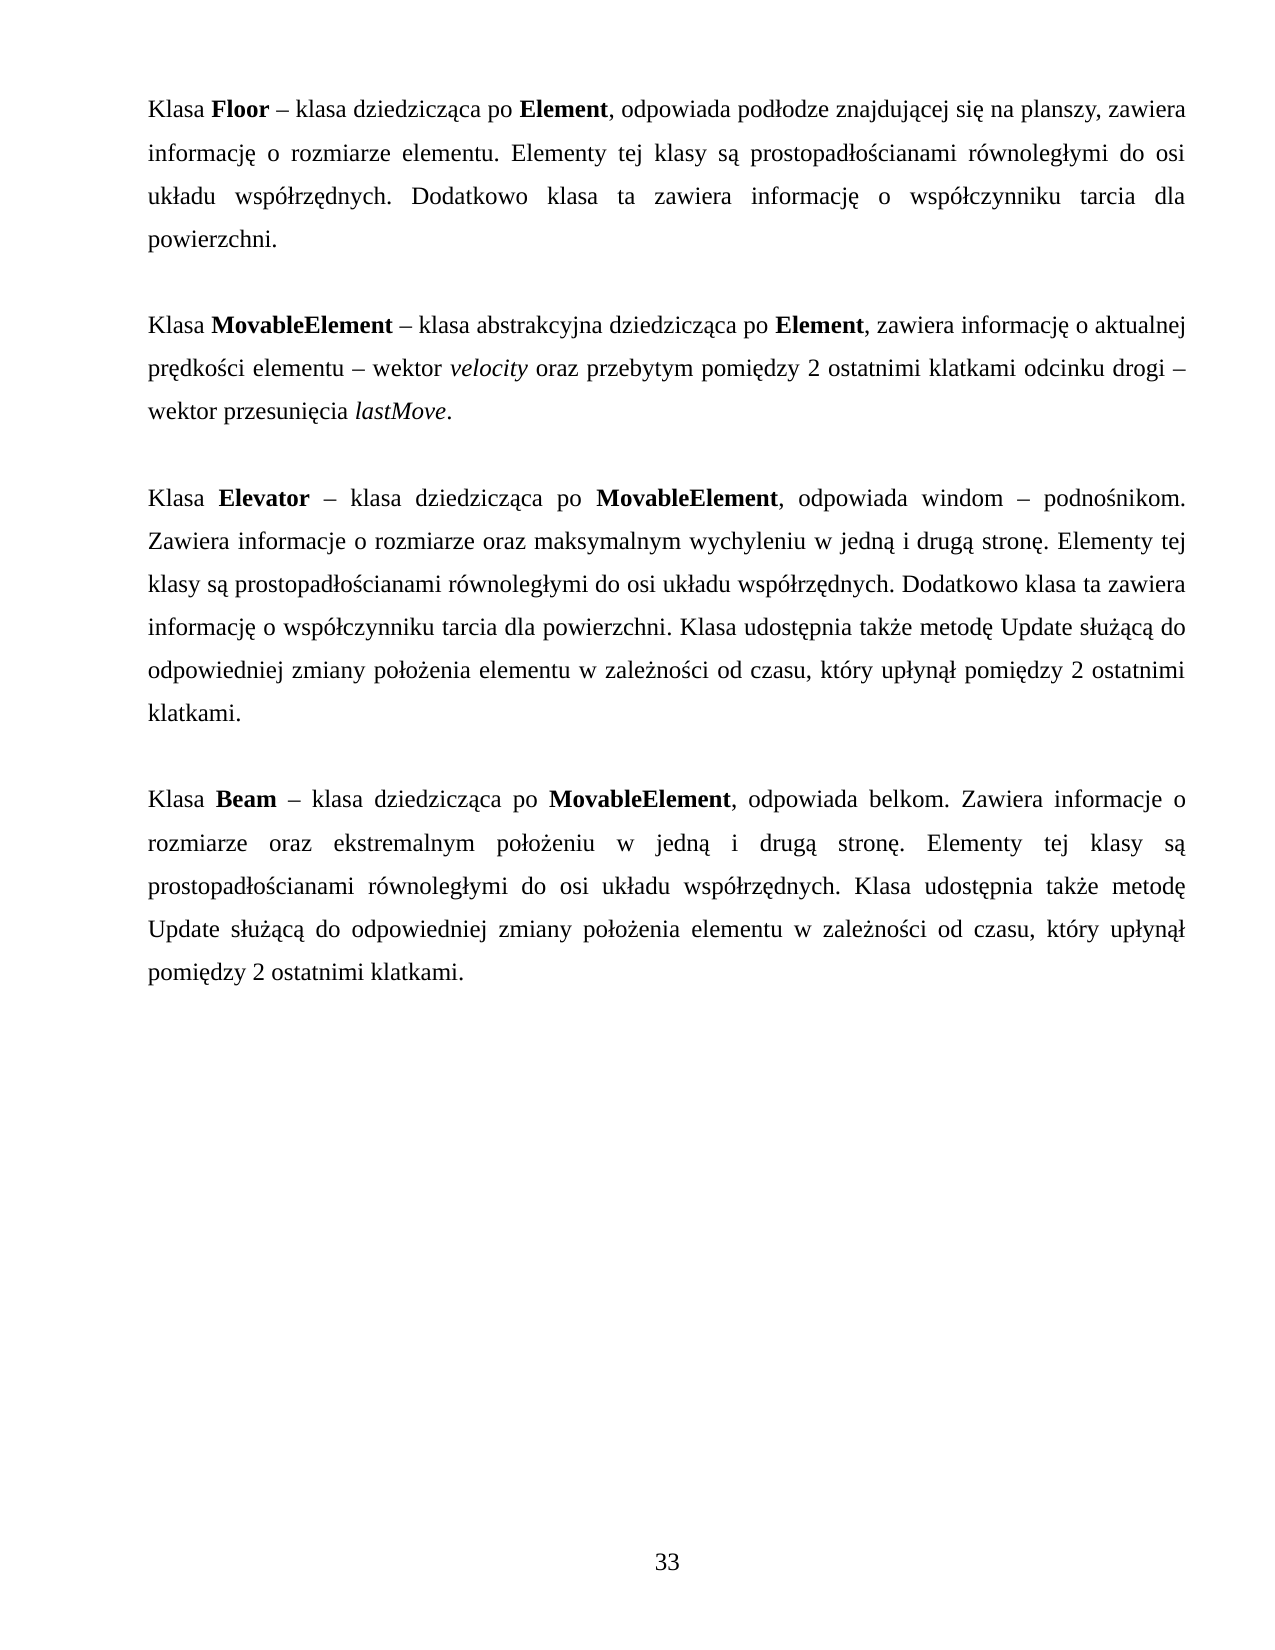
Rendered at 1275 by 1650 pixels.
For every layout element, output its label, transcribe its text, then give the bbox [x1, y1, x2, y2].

text Klasa Floor – klasa dziedzicząca po Element, odpowiada podłodze znajdującej się na planszy, zawiera informację o rozmiarze elementu. Elementy tej klasy są prostopadłościanami równoległymi do osi układu współrzędnych. Dodatkowo klasa ta zawiera informację o współczynniku tarcia dla powierzchni. [148, 94, 1186, 253]
text Klasa MovableElement – klasa abstrakcyjna dziedzicząca po Element, zawiera informację o aktualnej prędkości elementu – wektor velocity oraz przebytym pomiędzy 2 ostatnimi klatkami odcinku drogi – wektor przesunięcia lastMove. [148, 310, 1186, 425]
text Klasa Beam – klasa dziedzicząca po MovableElement, odpowiada belkom. Zawiera informacje o rozmiarze oraz ekstremalnym położeniu w jedną i drugą stronę. Elementy tej klasy są prostopadłościanami równoległymi do osi układu współrzędnych. Klasa udostępnia także metodę Update służącą do odpowiedniej zmiany położenia elementu w zależności od czasu, który upłynął pomiędzy 2 ostatnimi klatkami. [148, 784, 1186, 986]
text Klasa Elevator – klasa dziedzicząca po MovableElement, odpowiada windom – podnośnikom. Zawiera informacje o rozmiarze oraz maksymalnym wychyleniu w jedną i drugą stronę. Elementy tej klasy są prostopadłościanami równoległymi do osi układu współrzędnych. Dodatkowo klasa ta zawiera informację o współczynniku tarcia dla powierzchni. Klasa udostępnia także metodę Update służącą do odpowiedniej zmiany położenia elementu w zależności od czasu, który upłynął pomiędzy 2 ostatnimi klatkami. [148, 483, 1186, 727]
